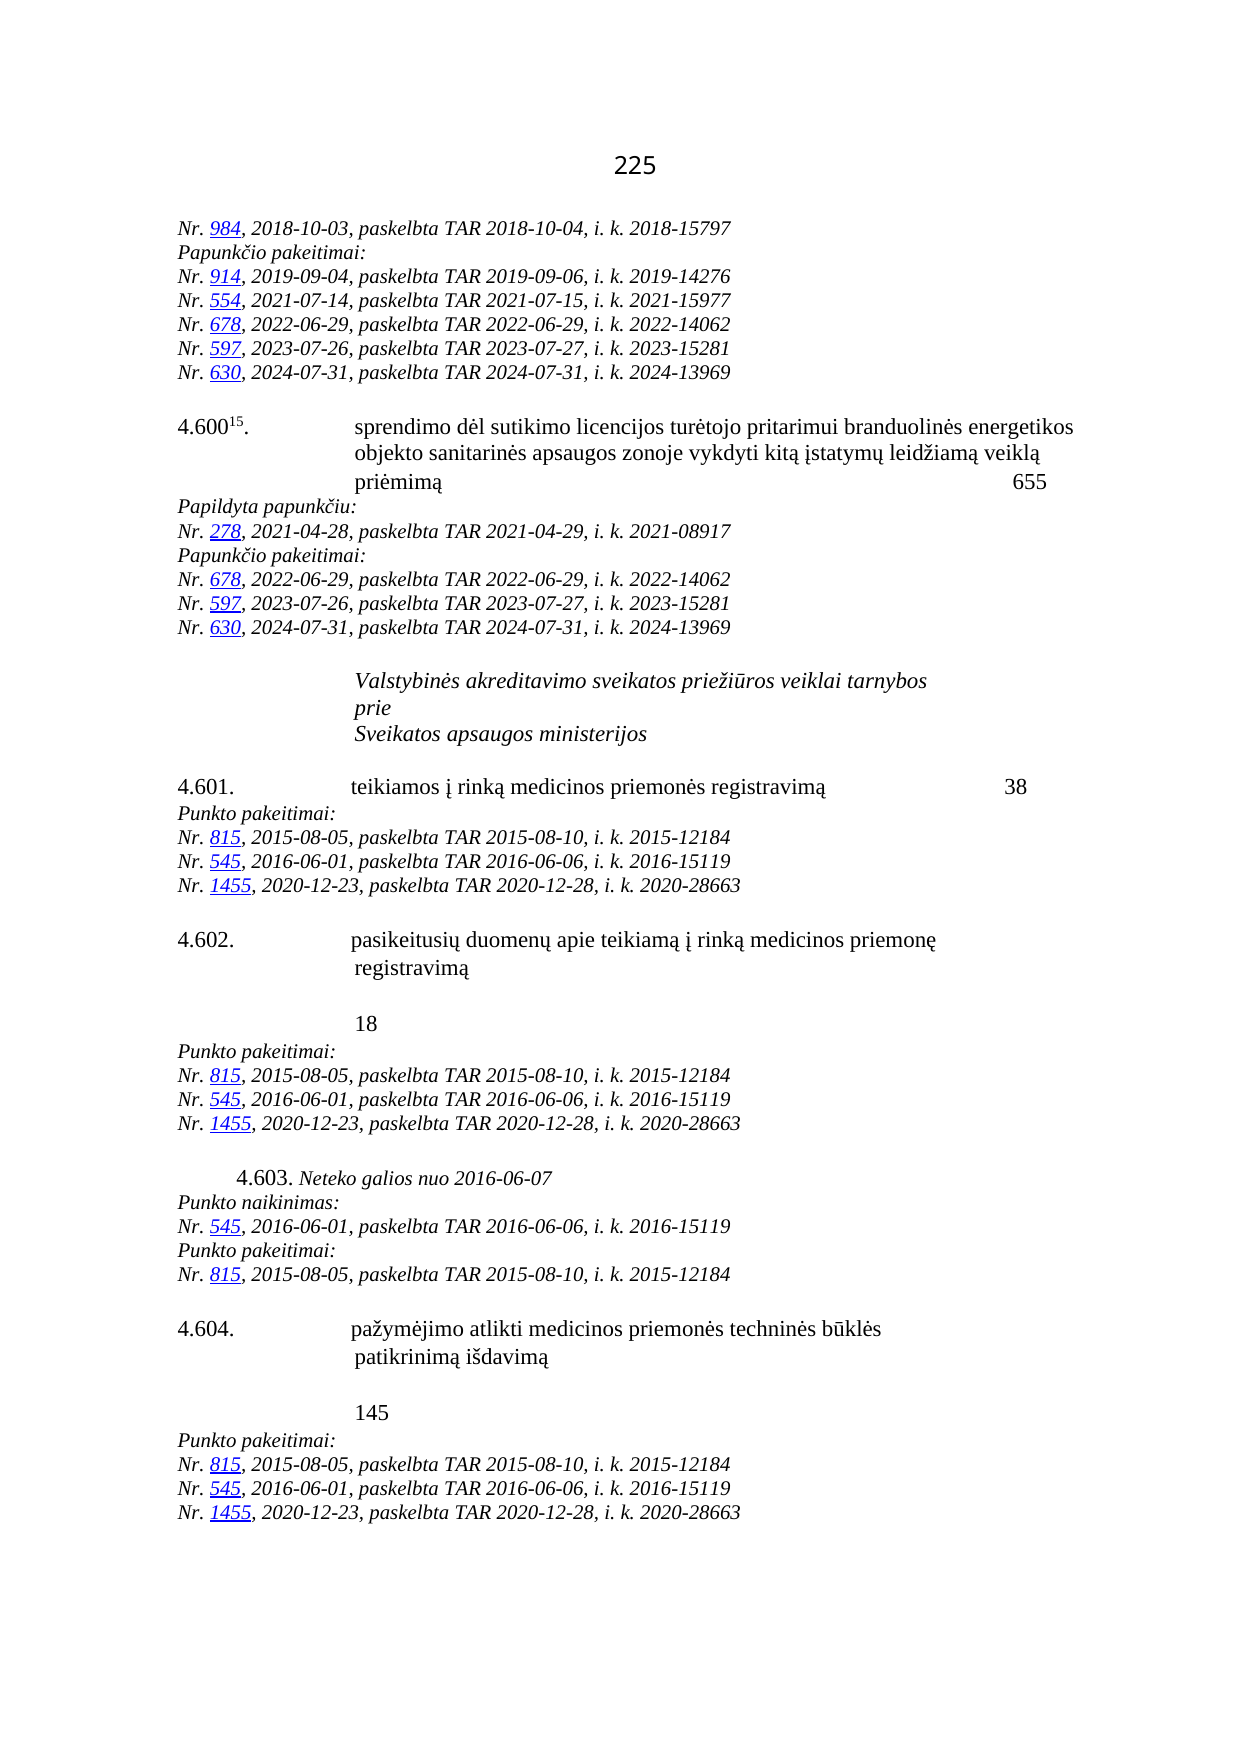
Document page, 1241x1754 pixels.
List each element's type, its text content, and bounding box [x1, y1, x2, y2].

text 4.603. Neteko galios nuo 2016-06-07 [177, 1164, 1092, 1190]
text Nr. 984, 2018-10-03, paskelbta TAR 2018-10-04, i. k. 2018-15797 [177, 216, 1092, 240]
text Nr. 545, 2016-06-01, paskelbta TAR 2016-06-06, i. k. 2016-15119 [177, 1476, 1092, 1500]
text Nr. 914, 2019-09-04, paskelbta TAR 2019-09-06, i. k. 2019-14276 [177, 264, 1092, 288]
text Papildyta papunkčiu: [177, 494, 1092, 518]
text Punkto pakeitimai: [177, 1427, 1092, 1452]
text Nr. 545, 2016-06-01, paskelbta TAR 2016-06-06, i. k. 2016-15119 [177, 849, 1092, 873]
text Nr. 1455, 2020-12-23, paskelbta TAR 2020-12-28, i. k. 2020-28663 [177, 873, 1092, 897]
text Nr. 278, 2021-04-28, paskelbta TAR 2021-04-29, i. k. 2021-08917 [177, 518, 1092, 543]
text Nr. 630, 2024-07-31, paskelbta TAR 2024-07-31, i. k. 2024-13969 [177, 615, 1092, 639]
text 4.60015. sprendimo dėl sutikimo licencijos turėtojo pritarimui branduolinės energetikos objekto sanitarinės apsaugos zonoje vykdyti kitą įstatymų leidžiamą veiklą priėmimą 655 [177, 413, 1092, 494]
text Nr. 630, 2024-07-31, paskelbta TAR 2024-07-31, i. k. 2024-13969 [177, 360, 1092, 384]
text Nr. 545, 2016-06-01, paskelbta TAR 2016-06-06, i. k. 2016-15119 [177, 1087, 1092, 1111]
text Valstybinės akreditavimo sveikatos priežiūros veiklai tarnybos prie Sveikatos apsaugos ministerijos [354, 668, 945, 773]
text Nr. 815, 2015-08-05, paskelbta TAR 2015-08-10, i. k. 2015-12184 [177, 1262, 1092, 1286]
text 4.601. teikiamos į rinką medicinos priemonės registravimą 38 [177, 773, 1092, 799]
text Papunkčio pakeitimai: [177, 240, 1092, 264]
text Nr. 678, 2022-06-29, paskelbta TAR 2022-06-29, i. k. 2022-14062 [177, 312, 1092, 336]
text Punkto pakeitimai: [177, 1238, 1092, 1262]
text Nr. 815, 2015-08-05, paskelbta TAR 2015-08-10, i. k. 2015-12184 [177, 825, 1092, 849]
text Nr. 597, 2023-07-26, paskelbta TAR 2023-07-27, i. k. 2023-15281 [177, 591, 1092, 615]
text Nr. 678, 2022-06-29, paskelbta TAR 2022-06-29, i. k. 2022-14062 [177, 567, 1092, 591]
text Nr. 545, 2016-06-01, paskelbta TAR 2016-06-06, i. k. 2016-15119 [177, 1214, 1092, 1238]
text Papunkčio pakeitimai: [177, 543, 1092, 567]
text Nr. 597, 2023-07-26, paskelbta TAR 2023-07-27, i. k. 2023-15281 [177, 336, 1092, 360]
text 4.604. pažymėjimo atlikti medicinos priemonės techninės būklės patikrinimą išdavimą 145 [177, 1315, 945, 1426]
text Nr. 815, 2015-08-05, paskelbta TAR 2015-08-10, i. k. 2015-12184 [177, 1452, 1092, 1476]
text 4.602. pasikeitusių duomenų apie teikiamą į rinką medicinos priemonę registravimą 18 [177, 926, 945, 1037]
text Nr. 1455, 2020-12-23, paskelbta TAR 2020-12-28, i. k. 2020-28663 [177, 1500, 1092, 1524]
text Punkto naikinimas: [177, 1190, 1092, 1214]
text Punkto pakeitimai: [177, 801, 1092, 825]
text Nr. 1455, 2020-12-23, paskelbta TAR 2020-12-28, i. k. 2020-28663 [177, 1111, 1092, 1135]
text Nr. 815, 2015-08-05, paskelbta TAR 2015-08-10, i. k. 2015-12184 [177, 1063, 1092, 1087]
text Nr. 554, 2021-07-14, paskelbta TAR 2021-07-15, i. k. 2021-15977 [177, 288, 1092, 312]
text Punkto pakeitimai: [177, 1039, 1092, 1063]
